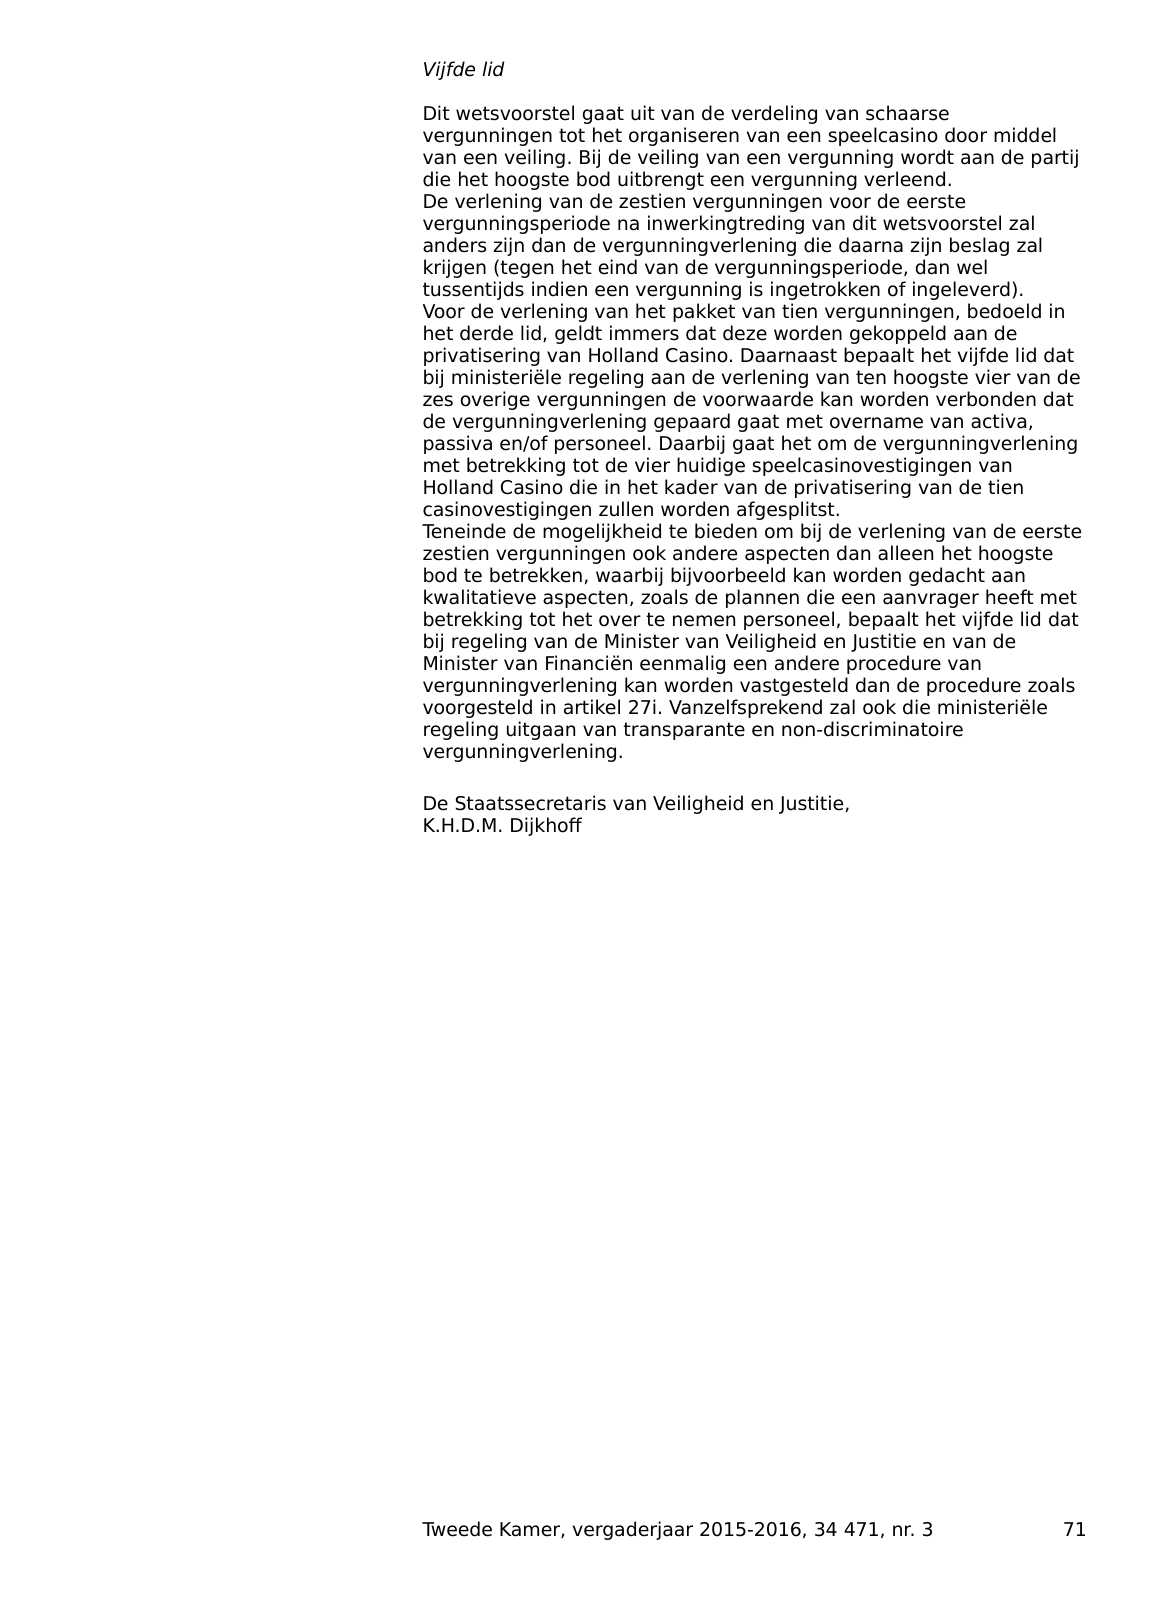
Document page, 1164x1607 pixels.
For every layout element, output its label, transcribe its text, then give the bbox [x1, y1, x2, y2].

text Voor de verlening van het pakket van tien vergunningen, bedoeld in het derde lid, geldt immers dat deze worden gekoppeld aan de privatisering van Holland Casino. Daarnaast bepaalt het vijfde lid dat bij ministeriële regeling aan de verlening van ten hoogste vier van de zes overige vergunningen de voorwaarde kan worden verbonden dat de vergunningverlening gepaard gaat met overname van activa, passiva en/of personeel. Daarbij gaat het om de vergunningverlening met betrekking tot de vier huidige speelcasinovestigingen van Holland Casino die in het kader van de privatisering van de tien casinovestigingen zullen worden afgesplitst. [422, 301, 1087, 521]
text De verlening van de zestien vergunningen voor de eerste vergunningsperiode na inwerkingtreding van dit wetsvoorstel zal anders zijn dan de vergunningverlening die daarna zijn beslag zal krijgen (tegen het eind van de vergunningsperiode, dan wel tussentijds indien een vergunning is ingetrokken of ingeleverd). [422, 191, 1087, 301]
text Dit wetsvoorstel gaat uit van de verdeling van schaarse vergunningen tot het organiseren van een speelcasino door middel van een veiling. Bij de veiling van een vergunning wordt aan de partij die het hoogste bod uitbrengt een vergunning verleend. [422, 103, 1087, 191]
subtitle Vijfde lid [422, 59, 1087, 81]
text De Staatssecretaris van Veiligheid en Justitie, K.H.D.M. Dijkhoff [422, 793, 1087, 837]
text Teneinde de mogelijkheid te bieden om bij de verlening van de eerste zestien vergunningen ook andere aspecten dan alleen het hoogste bod te betrekken, waarbij bijvoorbeeld kan worden gedacht aan kwalitatieve aspecten, zoals de plannen die een aanvrager heeft met betrekking tot het over te nemen personeel, bepaalt het vijfde lid dat bij regeling van de Minister van Veiligheid en Justitie en van de Minister van Financiën eenmalig een andere procedure van vergunningverlening kan worden vastgesteld dan de procedure zoals voorgesteld in artikel 27i. Vanzelfsprekend zal ook die ministeriële regeling uitgaan van transparante en non-discriminatoire vergunningverlening. [422, 521, 1087, 763]
